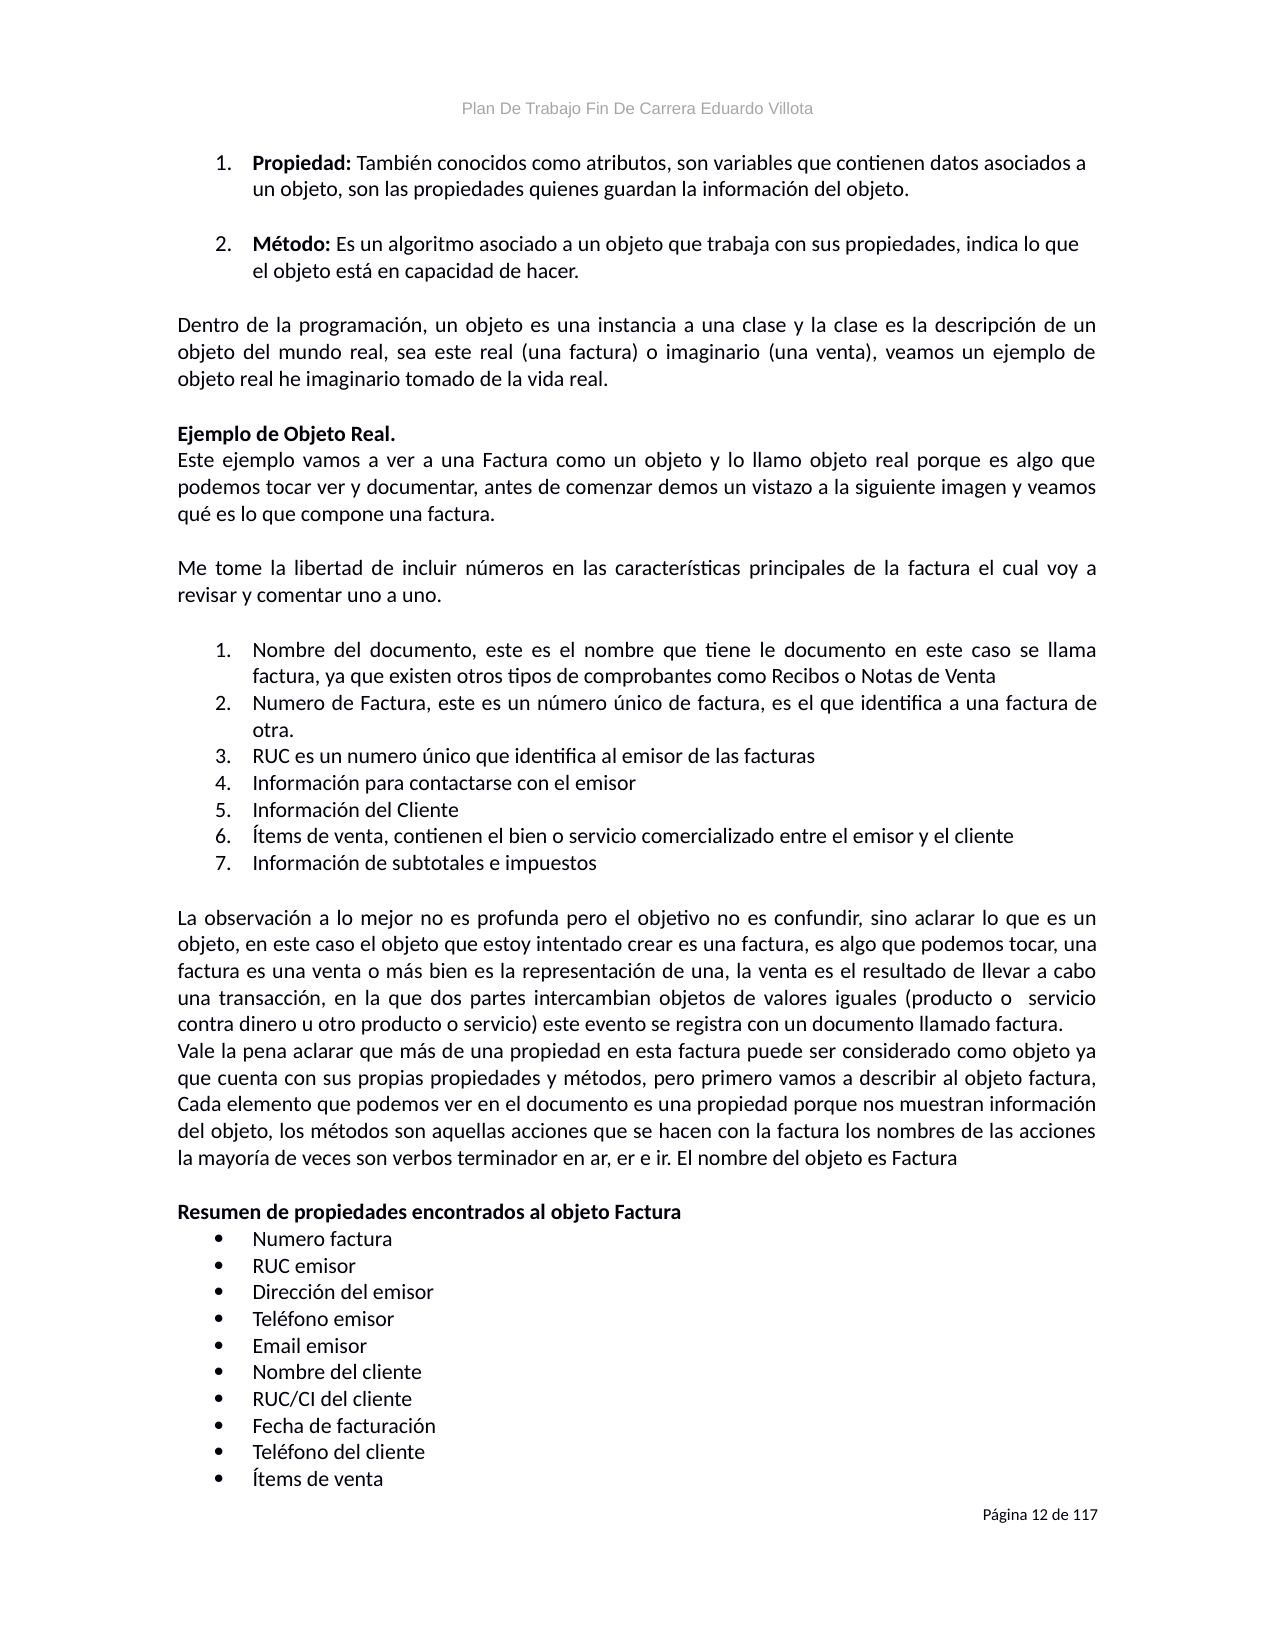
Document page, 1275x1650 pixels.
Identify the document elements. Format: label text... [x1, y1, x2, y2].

list Ítems de venta, contienen el bien o servicio comercializado entre el emisor y el cliente [215, 822, 1098, 849]
list Dirección del emisor [215, 1278, 1098, 1305]
list Propiedad: También conocidos como atributos, son variables que contienen datos asociados a un objeto, son las propiedades quienes guardan la información del objeto. [215, 148, 1098, 202]
list Información para contactarse con el emisor [215, 769, 1098, 796]
text Resumen de propiedades encontrados al objeto Factura [177, 1198, 1098, 1225]
list Información del Cliente [215, 796, 1098, 822]
list Fecha de facturación [215, 1412, 1098, 1438]
list Método: Es un algoritmo asociado a un objeto que trabaja con sus propiedades, indica lo que el objeto está en capacidad de hacer. [215, 229, 1098, 284]
text Me tome la libertad de incluir números en las características principales de la factura el cual voy a revisar y comentar uno a uno. [177, 554, 1098, 608]
text La observación a lo mejor no es profunda pero el objetivo no es confundir, sino aclarar lo que es un objeto, en este caso el objeto que estoy intentado crear es una factura, es algo que podemos tocar, una factura es una venta o más bien es la representación de una, la venta es el resultado de llevar a cabo una transacción, en la que dos partes intercambian objetos de valores iguales (producto o servicio contra dinero u otro producto o servicio) este evento se registra con un documento llamado factura. [177, 904, 1098, 1037]
list Email emisor [215, 1332, 1098, 1358]
list Nombre del documento, este es el nombre que tiene le documento en este caso se llama factura, ya que existen otros tipos de comprobantes como Recibos o Notas de Venta [215, 636, 1098, 689]
list Teléfono del cliente [215, 1438, 1098, 1465]
text Dentro de la programación, un objeto es una instancia a una clase y la clase es la descripción de un objeto del mundo real, sea este real (una factura) o imaginario (una venta), veamos un ejemplo de objeto real he imaginario tomado de la vida real. [177, 312, 1098, 392]
list RUC emisor [215, 1252, 1098, 1278]
text Ejemplo de Objeto Real. [177, 420, 1098, 446]
list Información de subtotales e impuestos [215, 849, 1098, 876]
list Teléfono emisor [215, 1305, 1098, 1332]
text Vale la pena aclarar que más de una propiedad en esta factura puede ser considerado como objeto ya que cuenta con sus propias propiedades y métodos, pero primero vamos a describir al objeto factura, Cada elemento que podemos ver en el documento es una propiedad porque nos muestran información del objeto, los métodos son aquellas acciones que se hacen con la factura los nombres de las acciones la mayoría de veces son verbos terminador en ar, er e ir. El nombre del objeto es Factura [177, 1037, 1098, 1170]
list RUC es un numero único que identifica al emisor de las facturas [215, 742, 1098, 769]
list Nombre del cliente [215, 1358, 1098, 1385]
list RUC/CI del cliente [215, 1385, 1098, 1412]
list Numero factura [215, 1225, 1098, 1252]
text Este ejemplo vamos a ver a una Factura como un objeto y lo llamo objeto real porque es algo que podemos tocar ver y documentar, antes de comenzar demos un vistazo a la siguiente imagen y veamos qué es lo que compone una factura. [177, 446, 1098, 526]
list Numero de Factura, este es un número único de factura, es el que identifica a una factura de otra. [215, 689, 1098, 742]
list Ítems de venta [215, 1465, 1098, 1492]
